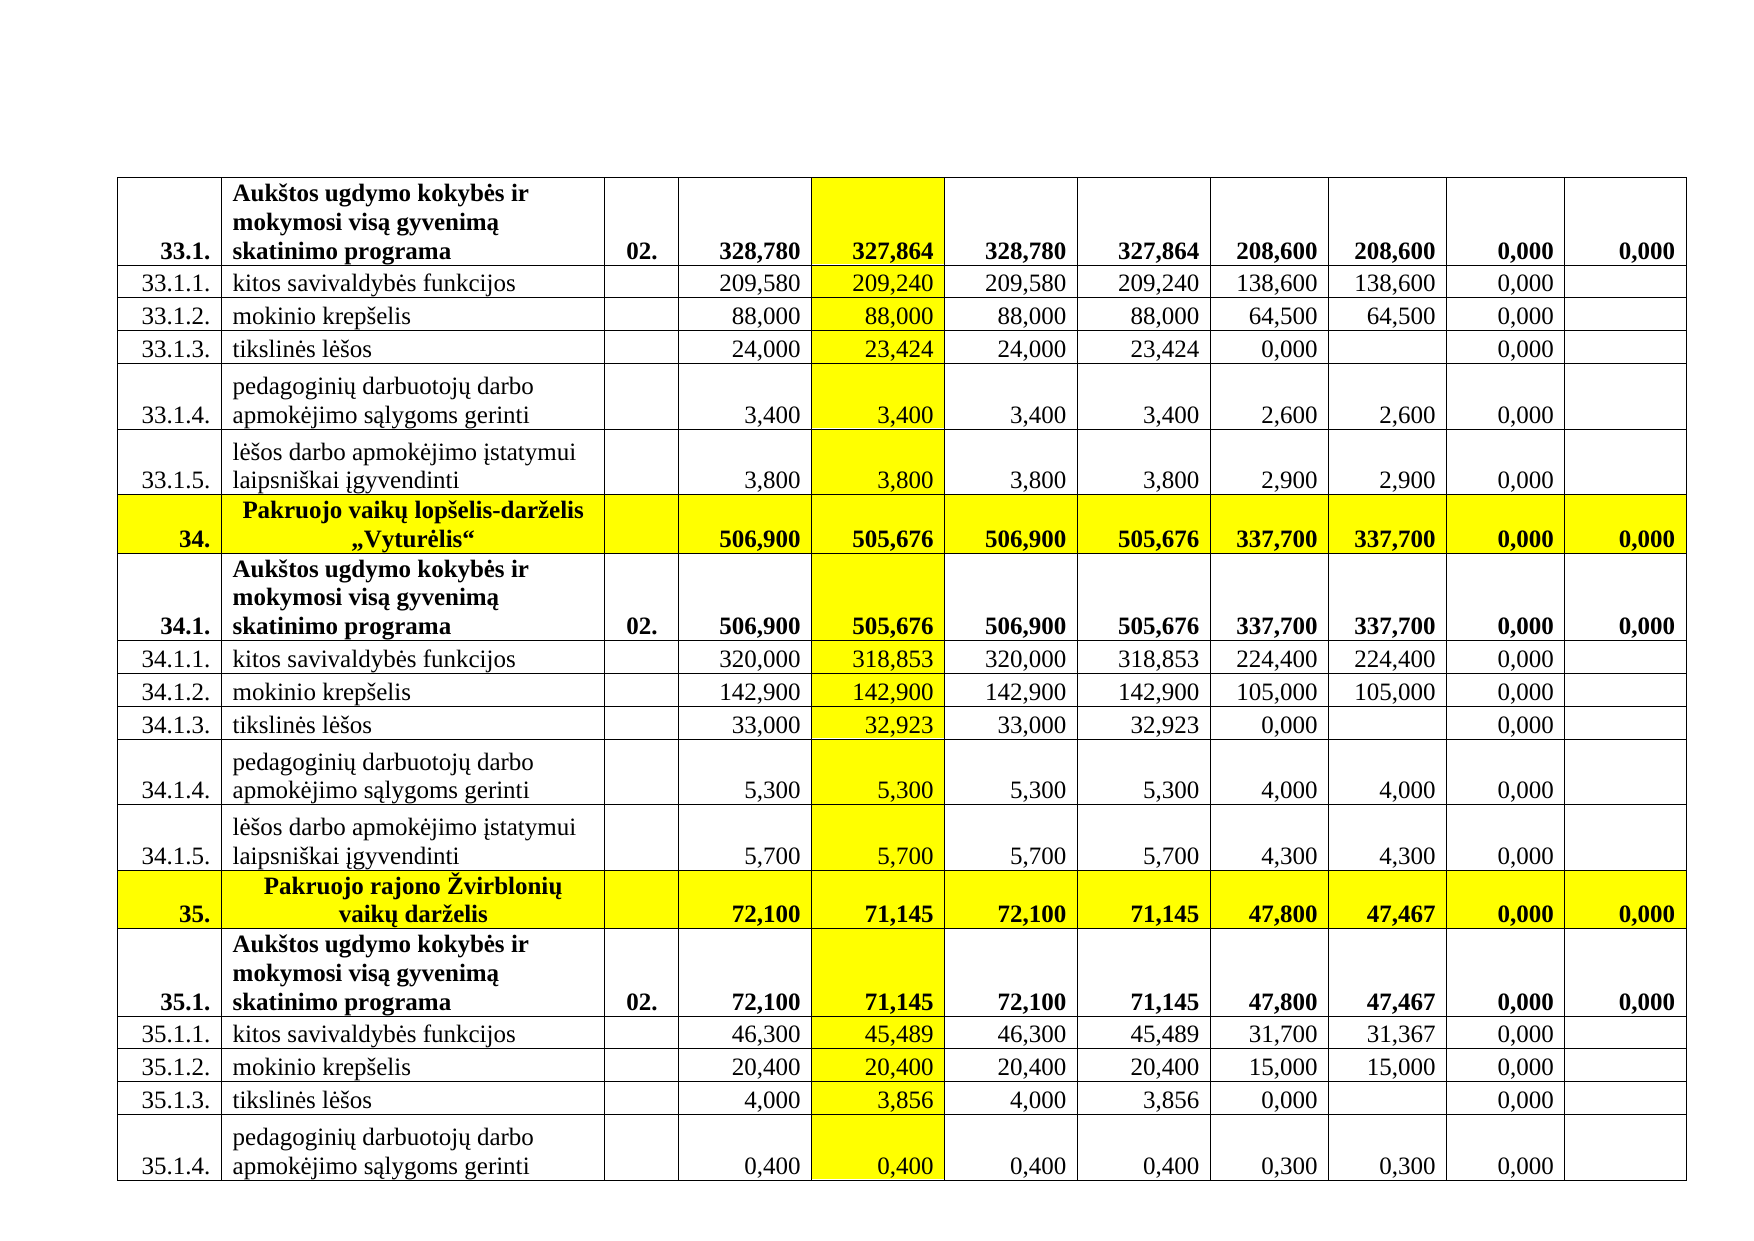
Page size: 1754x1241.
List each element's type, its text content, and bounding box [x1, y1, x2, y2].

table_cell 33.1.3. [118, 331, 221, 363]
table_cell 15,000 [1211, 1049, 1328, 1081]
table_cell 0,000 [1447, 805, 1564, 870]
table_cell 138,600 [1211, 266, 1328, 297]
table_cell 72,100 [945, 871, 1077, 928]
table_cell 0,000 [1447, 178, 1564, 264]
table_cell 34.1.1. [118, 641, 221, 673]
table_cell 02. [605, 178, 678, 264]
table_cell 34.1.3. [118, 707, 221, 738]
table_cell 0,000 [1447, 1115, 1564, 1179]
table_cell 4,000 [679, 1082, 811, 1114]
table_cell 142,900 [945, 674, 1077, 706]
table_cell 02. [605, 929, 678, 1016]
table_cell [1565, 331, 1686, 363]
table_cell 72,100 [679, 871, 811, 928]
table_cell 0,000 [1447, 674, 1564, 706]
table_cell 0,000 [1447, 298, 1564, 330]
table_cell 33,000 [945, 707, 1077, 738]
table_cell mokinio krepšelis [222, 298, 604, 330]
table_cell 72,100 [945, 929, 1077, 1016]
table_cell 2,600 [1329, 364, 1446, 428]
table_cell 0,000 [1565, 178, 1686, 264]
table_cell 88,000 [1078, 298, 1210, 330]
table_cell 505,676 [1078, 495, 1210, 553]
table_cell 224,400 [1329, 641, 1446, 673]
table_cell 32,923 [812, 707, 944, 738]
table_cell 337,700 [1211, 495, 1328, 553]
table_cell [605, 674, 678, 706]
table_cell 88,000 [945, 298, 1077, 330]
table_cell [1329, 707, 1446, 738]
table_cell 209,580 [679, 266, 811, 297]
table_cell 5,300 [1078, 740, 1210, 804]
table_cell 2,900 [1329, 430, 1446, 494]
table_cell 506,900 [679, 495, 811, 553]
table_cell 0,000 [1447, 740, 1564, 804]
table_cell 23,424 [1078, 331, 1210, 363]
table_cell [1565, 1017, 1686, 1048]
table_cell 209,240 [1078, 266, 1210, 297]
table_cell 0,400 [679, 1115, 811, 1179]
table_cell 32,923 [1078, 707, 1210, 738]
table_cell tikslinės lėšos [222, 707, 604, 738]
table_cell 318,853 [812, 641, 944, 673]
table_cell 34.1.4. [118, 740, 221, 804]
table_cell 0,000 [1447, 430, 1564, 494]
table_cell 0,000 [1211, 1082, 1328, 1114]
table_cell 5,300 [945, 740, 1077, 804]
table_cell Pakruojo vaikų lopšelis-darželis „Vyturėlis“ [222, 495, 604, 553]
table_cell 5,300 [679, 740, 811, 804]
table_cell 71,145 [812, 871, 944, 928]
table_cell [1565, 740, 1686, 804]
table_cell 0,000 [1565, 929, 1686, 1016]
table_cell 45,489 [812, 1017, 944, 1048]
table_cell 71,145 [1078, 871, 1210, 928]
table_cell 0,000 [1447, 641, 1564, 673]
table_cell [605, 495, 678, 553]
table_cell 34.1. [118, 554, 221, 640]
table_cell Aukštos ugdymo kokybės ir mokymosi visą gyvenimą skatinimo programa [222, 554, 604, 640]
table_cell 71,145 [812, 929, 944, 1016]
table_cell 3,400 [945, 364, 1077, 428]
table_cell 20,400 [945, 1049, 1077, 1081]
table_cell 33.1.5. [118, 430, 221, 494]
table_cell [1565, 430, 1686, 494]
table_cell 0,400 [812, 1115, 944, 1179]
table_cell lėšos darbo apmokėjimo įstatymui laipsniškai įgyvendinti [222, 430, 604, 494]
table_cell 320,000 [945, 641, 1077, 673]
table_cell 337,700 [1211, 554, 1328, 640]
table_cell [1329, 331, 1446, 363]
table_cell 328,780 [945, 178, 1077, 264]
table_cell 88,000 [812, 298, 944, 330]
table_cell 64,500 [1329, 298, 1446, 330]
table_cell [1565, 641, 1686, 673]
table_cell 3,800 [945, 430, 1077, 494]
table_cell kitos savivaldybės funkcijos [222, 1017, 604, 1048]
table_cell 47,467 [1329, 871, 1446, 928]
table_cell 64,500 [1211, 298, 1328, 330]
table_cell 23,424 [812, 331, 944, 363]
table_cell 24,000 [945, 331, 1077, 363]
table_cell 105,000 [1211, 674, 1328, 706]
table_cell [605, 707, 678, 738]
table_cell 337,700 [1329, 495, 1446, 553]
table_cell 0,400 [1078, 1115, 1210, 1179]
table_cell [605, 364, 678, 428]
table_cell 328,780 [679, 178, 811, 264]
table_cell 47,467 [1329, 929, 1446, 1016]
table_cell 505,676 [1078, 554, 1210, 640]
table_cell 142,900 [812, 674, 944, 706]
table_cell 3,800 [679, 430, 811, 494]
table_cell 33.1.2. [118, 298, 221, 330]
table_cell 33.1. [118, 178, 221, 264]
table_cell [1565, 1049, 1686, 1081]
table_cell 209,240 [812, 266, 944, 297]
table_cell pedagoginių darbuotojų darbo apmokėjimo sąlygoms gerinti [222, 740, 604, 804]
table_cell 0,000 [1211, 707, 1328, 738]
table_cell [605, 641, 678, 673]
table_cell 0,400 [945, 1115, 1077, 1179]
table_cell 47,800 [1211, 871, 1328, 928]
table_cell Aukštos ugdymo kokybės ir mokymosi visą gyvenimą skatinimo programa [222, 929, 604, 1016]
table_cell 4,000 [1329, 740, 1446, 804]
table_cell 0,000 [1211, 331, 1328, 363]
table_cell 2,600 [1211, 364, 1328, 428]
table_cell Pakruojo rajono Žvirblonių vaikų darželis [222, 871, 604, 928]
table_cell 47,800 [1211, 929, 1328, 1016]
table_cell 24,000 [679, 331, 811, 363]
table_cell [605, 1017, 678, 1048]
table_cell 0,000 [1565, 495, 1686, 553]
table_cell 337,700 [1329, 554, 1446, 640]
table_cell 5,700 [812, 805, 944, 870]
table_cell 35. [118, 871, 221, 928]
table_cell 34. [118, 495, 221, 553]
table_cell 20,400 [812, 1049, 944, 1081]
table_cell [605, 430, 678, 494]
table_cell pedagoginių darbuotojų darbo apmokėjimo sąlygoms gerinti [222, 1115, 604, 1179]
table_cell [605, 1115, 678, 1179]
table_cell 35.1.4. [118, 1115, 221, 1179]
table_cell [1565, 298, 1686, 330]
table_cell 4,300 [1211, 805, 1328, 870]
table_cell [1565, 364, 1686, 428]
table_cell 327,864 [812, 178, 944, 264]
table_cell 506,900 [945, 495, 1077, 553]
table_cell 320,000 [679, 641, 811, 673]
table_cell [605, 266, 678, 297]
table_cell 45,489 [1078, 1017, 1210, 1048]
table_cell 46,300 [945, 1017, 1077, 1048]
table_cell [1565, 805, 1686, 870]
table_cell [1565, 707, 1686, 738]
table_cell 224,400 [1211, 641, 1328, 673]
table_cell 0,000 [1447, 266, 1564, 297]
table_cell 4,000 [1211, 740, 1328, 804]
table_cell 3,800 [1078, 430, 1210, 494]
table_cell 3,856 [1078, 1082, 1210, 1114]
table_cell 318,853 [1078, 641, 1210, 673]
table_cell 31,700 [1211, 1017, 1328, 1048]
table_cell 3,400 [679, 364, 811, 428]
table_cell [605, 1082, 678, 1114]
table_cell kitos savivaldybės funkcijos [222, 266, 604, 297]
table_cell 2,900 [1211, 430, 1328, 494]
table_cell 72,100 [679, 929, 811, 1016]
table_cell [1565, 674, 1686, 706]
table_cell 0,000 [1447, 929, 1564, 1016]
table_cell 0,000 [1447, 331, 1564, 363]
table_cell 0,000 [1447, 1049, 1564, 1081]
table_cell tikslinės lėšos [222, 331, 604, 363]
table_cell 33.1.1. [118, 266, 221, 297]
table_cell 105,000 [1329, 674, 1446, 706]
table_cell 20,400 [1078, 1049, 1210, 1081]
table_cell [605, 298, 678, 330]
table_cell 15,000 [1329, 1049, 1446, 1081]
table_cell 35.1.1. [118, 1017, 221, 1048]
table_cell 4,300 [1329, 805, 1446, 870]
table_cell [1565, 1115, 1686, 1179]
table_cell [1565, 1082, 1686, 1114]
table_cell 142,900 [679, 674, 811, 706]
table_cell 33,000 [679, 707, 811, 738]
table_cell pedagoginių darbuotojų darbo apmokėjimo sąlygoms gerinti [222, 364, 604, 428]
table_cell 71,145 [1078, 929, 1210, 1016]
table_cell 33.1.4. [118, 364, 221, 428]
table_cell [1329, 1082, 1446, 1114]
table_cell 0,000 [1447, 707, 1564, 738]
table_cell 208,600 [1329, 178, 1446, 264]
table_cell 0,000 [1447, 364, 1564, 428]
table_cell 5,700 [679, 805, 811, 870]
table_cell 4,000 [945, 1082, 1077, 1114]
table_cell 5,700 [1078, 805, 1210, 870]
table_cell mokinio krepšelis [222, 1049, 604, 1081]
table_cell 505,676 [812, 554, 944, 640]
table_cell Aukštos ugdymo kokybės ir mokymosi visą gyvenimą skatinimo programa [222, 178, 604, 264]
table_cell [1565, 266, 1686, 297]
table_cell 142,900 [1078, 674, 1210, 706]
table_cell 3,400 [812, 364, 944, 428]
table_cell 3,800 [812, 430, 944, 494]
table_cell 505,676 [812, 495, 944, 553]
table_cell 0,300 [1211, 1115, 1328, 1179]
table_cell 46,300 [679, 1017, 811, 1048]
table_cell 3,400 [1078, 364, 1210, 428]
table_cell 34.1.5. [118, 805, 221, 870]
table_cell 35.1.2. [118, 1049, 221, 1081]
table_cell [605, 805, 678, 870]
table_cell 208,600 [1211, 178, 1328, 264]
table_cell 0,000 [1447, 1082, 1564, 1114]
table_cell 209,580 [945, 266, 1077, 297]
table_cell 506,900 [945, 554, 1077, 640]
table_cell 35.1.3. [118, 1082, 221, 1114]
table_cell 506,900 [679, 554, 811, 640]
table_cell 0,300 [1329, 1115, 1446, 1179]
table_cell 3,856 [812, 1082, 944, 1114]
table_cell 0,000 [1565, 871, 1686, 928]
table_cell lėšos darbo apmokėjimo įstatymui laipsniškai įgyvendinti [222, 805, 604, 870]
table_cell 5,700 [945, 805, 1077, 870]
table_cell kitos savivaldybės funkcijos [222, 641, 604, 673]
table_cell [605, 331, 678, 363]
table_cell mokinio krepšelis [222, 674, 604, 706]
table_cell 88,000 [679, 298, 811, 330]
table_cell 35.1. [118, 929, 221, 1016]
table_cell 20,400 [679, 1049, 811, 1081]
table_cell 327,864 [1078, 178, 1210, 264]
table_cell 0,000 [1447, 871, 1564, 928]
table_cell [605, 740, 678, 804]
table_cell 138,600 [1329, 266, 1446, 297]
table_cell 5,300 [812, 740, 944, 804]
table_cell 0,000 [1447, 1017, 1564, 1048]
table_cell 34.1.2. [118, 674, 221, 706]
table_cell [605, 1049, 678, 1081]
table_cell 02. [605, 554, 678, 640]
table_cell 0,000 [1447, 554, 1564, 640]
table_cell 0,000 [1447, 495, 1564, 553]
table_cell tikslinės lėšos [222, 1082, 604, 1114]
table_cell 0,000 [1565, 554, 1686, 640]
table_cell 31,367 [1329, 1017, 1446, 1048]
table_cell [605, 871, 678, 928]
